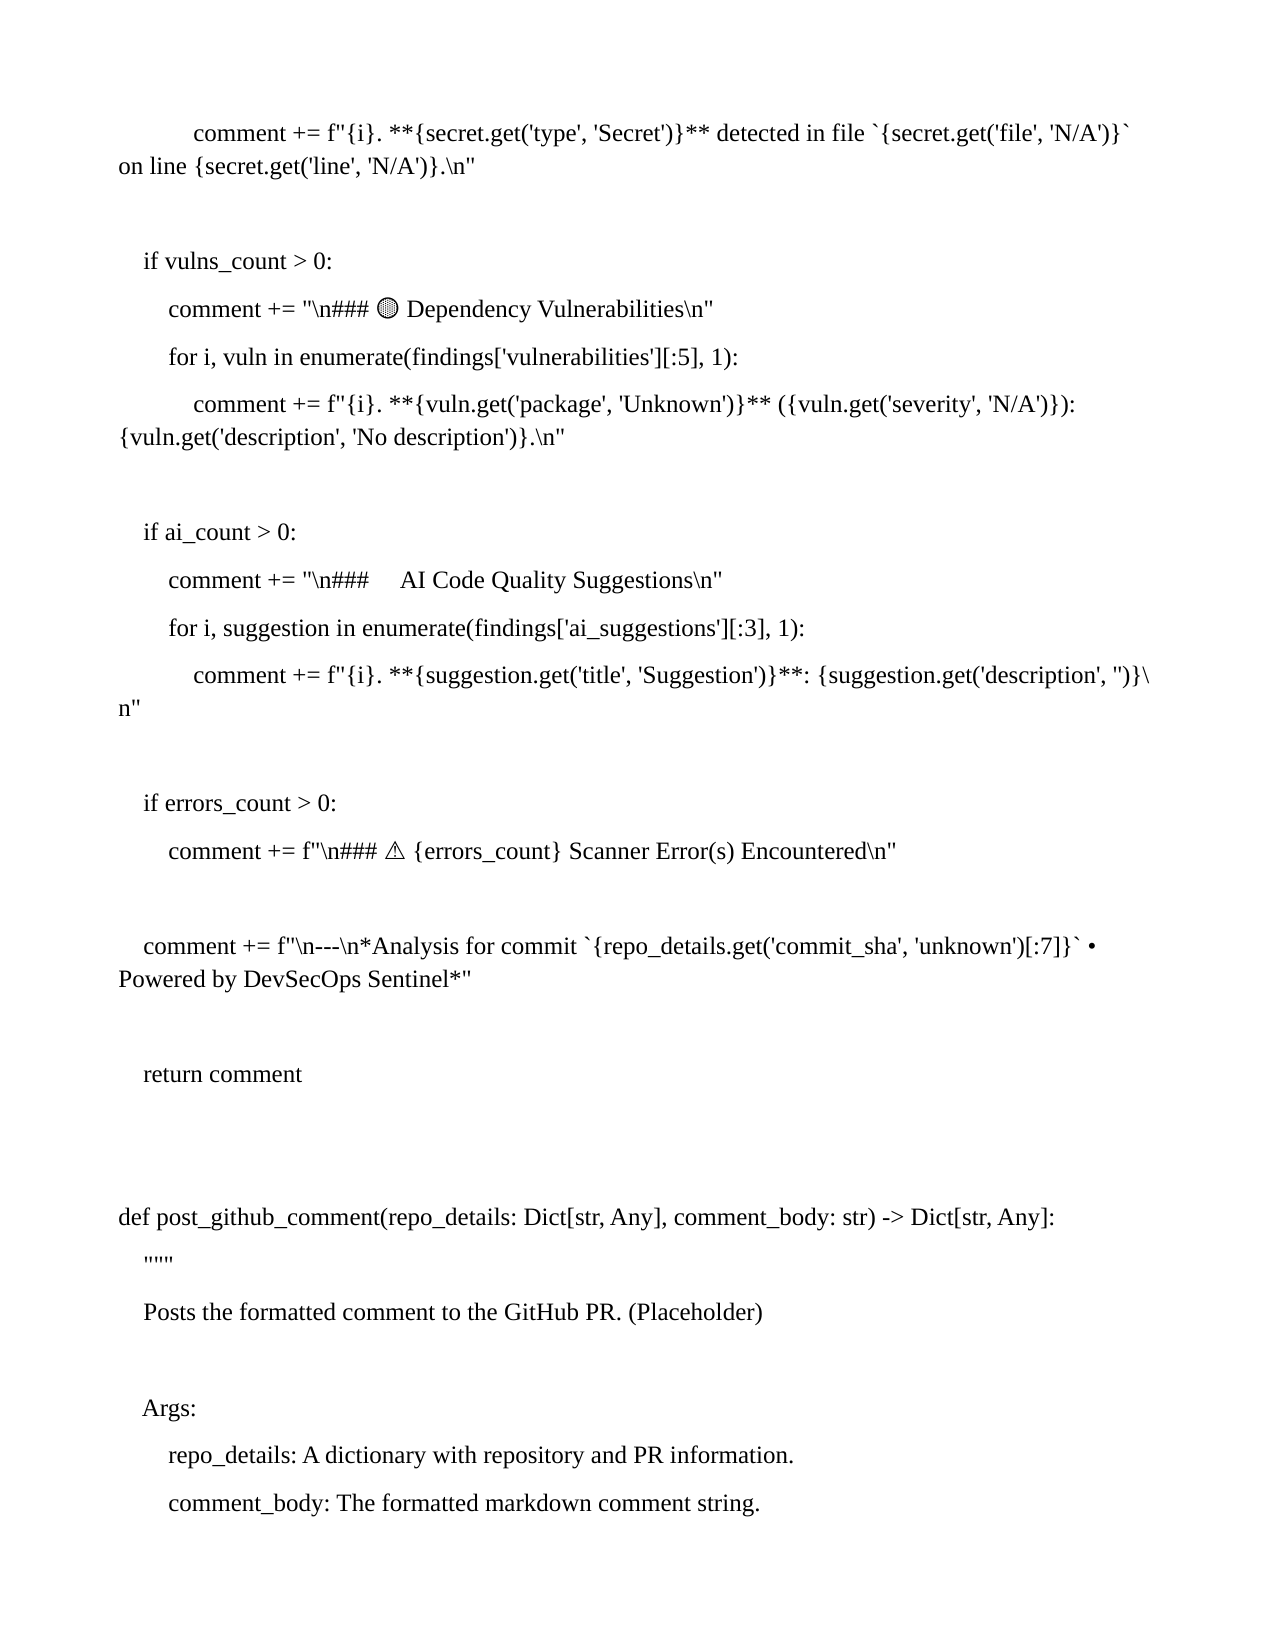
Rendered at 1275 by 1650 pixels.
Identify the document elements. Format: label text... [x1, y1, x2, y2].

text if ai_count > 0: [118, 517, 1157, 546]
text for i, suggestion in enumerate(findings['ai_suggestions'][:3], 1): [118, 613, 1157, 641]
text comment += f"\n---\n*Analysis for commit `{repo_details.get('commit_sha', 'unknown')[:7]}` • Powered by DevSecOps Sentinel*" [118, 931, 1157, 993]
text for i, vuln in enumerate(findings['vulnerabilities'][:5], 1): [118, 342, 1157, 370]
text Posts the formatted comment to the GitHub PR. (Placeholder) [118, 1297, 1157, 1326]
text comment += "\n### 🟡 Dependency Vulnerabilities\n" [118, 294, 1157, 323]
text comment += "\n### 💡 AI Code Quality Suggestions\n" [118, 565, 1157, 594]
text if vulns_count > 0: [118, 246, 1157, 275]
text if errors_count > 0: [118, 788, 1157, 817]
text """ [118, 1250, 1157, 1279]
text def post_github_comment(repo_details: Dict[str, Any], comment_body: str) -> Dict[str, Any]: [118, 1202, 1157, 1231]
text repo_details: A dictionary with repository and PR information. [118, 1440, 1157, 1469]
text comment += f"{i}. **{secret.get('type', 'Secret')}** detected in file `{secret.get('file', 'N/A')}` on line {secret.get('line', 'N/A')}.\n" [118, 118, 1157, 180]
text Args: [118, 1393, 1157, 1421]
text comment += f"{i}. **{suggestion.get('title', 'Suggestion')}**: {suggestion.get('description', '')}\n" [118, 660, 1157, 722]
text comment += f"\n### ⚠️ {errors_count} Scanner Error(s) Encountered\n" [118, 836, 1157, 865]
text comment += f"{i}. **{vuln.get('package', 'Unknown')}** ({vuln.get('severity', 'N/A')}): {vuln.get('description', 'No description')}.\n" [118, 389, 1157, 451]
text comment_body: The formatted markdown comment string. [118, 1488, 1157, 1517]
text return comment [118, 1059, 1157, 1088]
